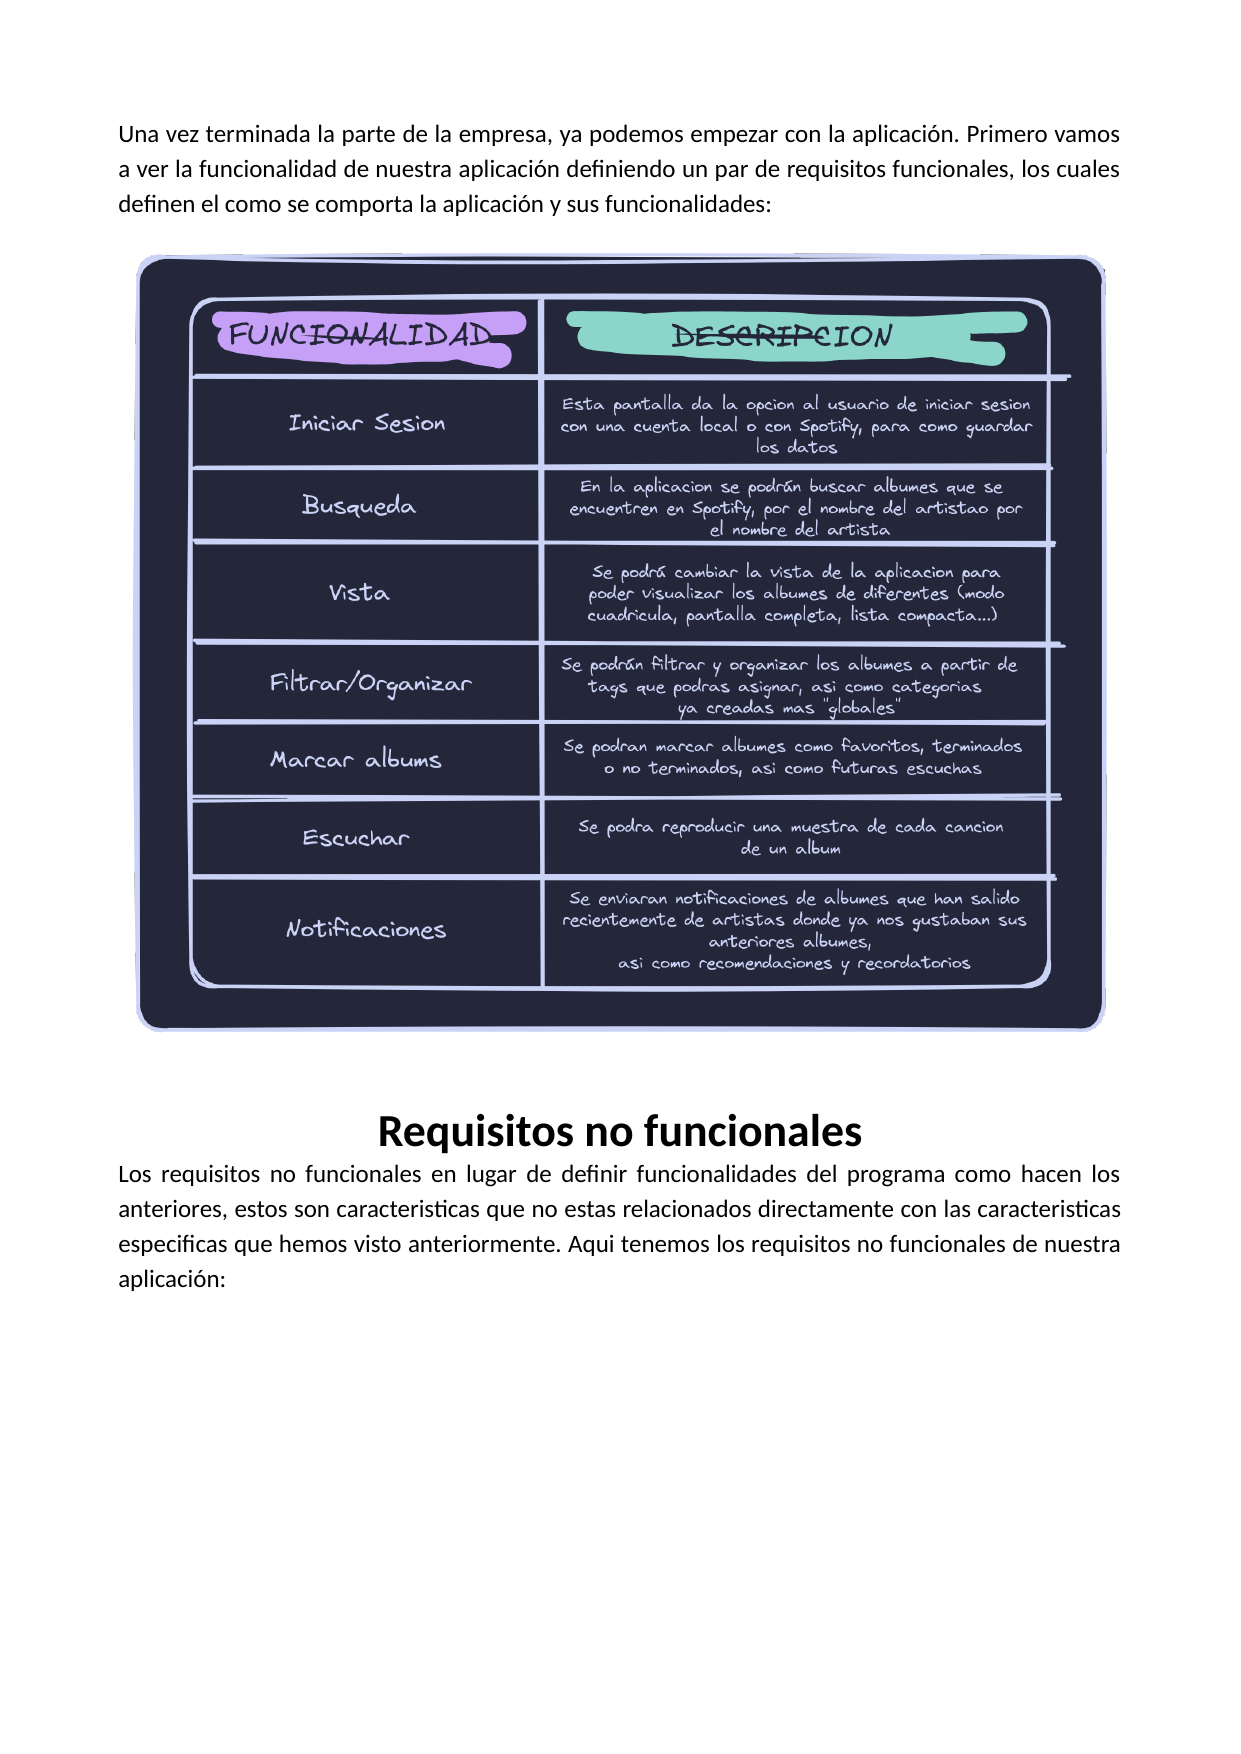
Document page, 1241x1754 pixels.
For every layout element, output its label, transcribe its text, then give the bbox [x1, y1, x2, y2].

picture [118, 237, 1123, 1049]
text Los requisitos no funcionales en lugar de definir funcionalidades del programa como hacen los anteriores, estos son caracteristicas que no estas relacionados directamente con las caracteristicas especificas que hemos visto anteriormente. Aqui tenemos los requisitos no funcionales de nuestra aplicación: [118, 1158, 1122, 1294]
text Requisitos no funcionales [118, 1102, 1122, 1158]
text Una vez terminada la parte de la empresa, ya podemos empezar con la aplicación. Primero vamos a ver la funcionalidad de nuestra aplicación definiendo un par de requisitos funcionales, los cuales definen el como se comporta la aplicación y sus funcionalidades: [118, 118, 1122, 219]
